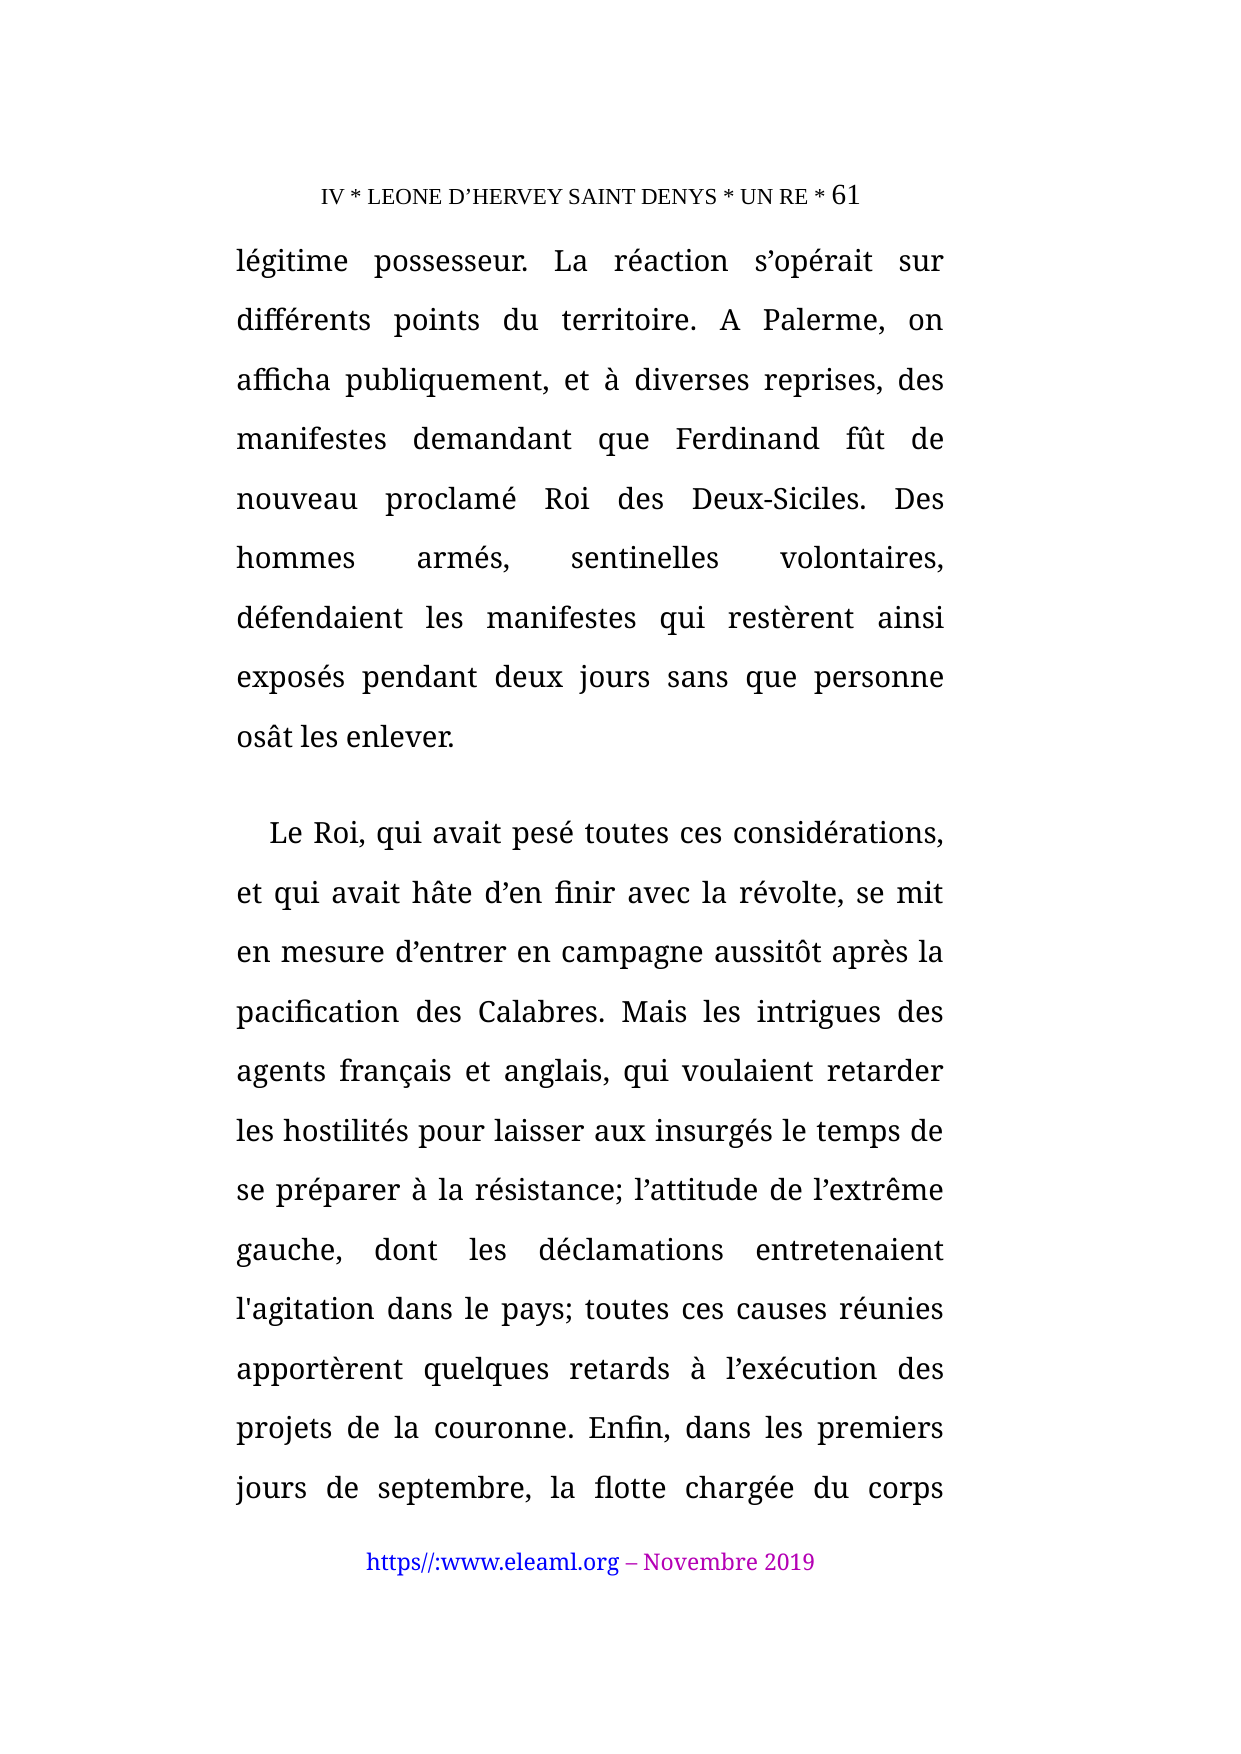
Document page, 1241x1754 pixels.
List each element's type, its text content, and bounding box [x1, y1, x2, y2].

text Le Roi, qui avait pesé toutes ces considérations, et qui avait hâte d’en finir avec la révolte, se mit en mesure d’entrer en campagne aussitôt après la pacification des Calabres. Mais les intrigues des agents français et anglais, qui voulaient retarder les hostilités pour laisser aux insurgés le temps de se préparer à la résistance; l’attitude de l’extrême gauche, dont les déclamations entretenaient l'agitation dans le pays; toutes ces causes réunies apportèrent quelques retards à l’exécution des projets de la couronne. Enfin, dans les premiers jours de septembre, la flotte chargée du corps [236, 813, 945, 1507]
text légitime possesseur. La réaction s’opérait sur différents points du territoire. A Palerme, on afficha publiquement, et à diverses reprises, des manifestes demandant que Ferdinand fût de nouveau proclamé Roi des Deux-Siciles. Des hommes armés, sentinelles volontaires, défendaient les manifestes qui restèrent ainsi exposés pendant deux jours sans que personne osât les enlever. [236, 240, 945, 756]
